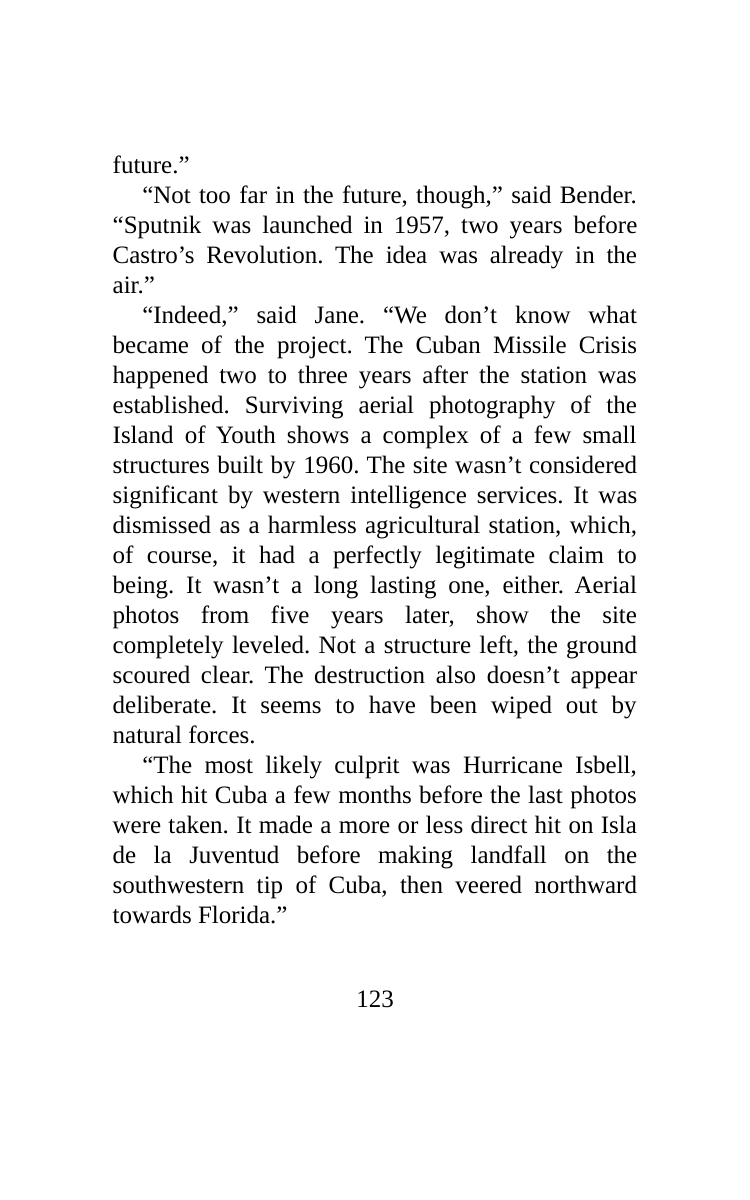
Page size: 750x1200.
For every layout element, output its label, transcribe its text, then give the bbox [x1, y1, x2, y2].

text future.” [112, 150, 637, 180]
text “Indeed,” said Jane. “We don’t know what became of the project. The Cuban Missile Crisis happened two to three years after the station was established. Surviving aerial photography of the Island of Youth shows a complex of a few small structures built by 1960. The site wasn’t considered significant by western intelligence services. It was dismissed as a harmless agricultural station, which, of course, it had a perfectly legitimate claim to being. It wasn’t a long lasting one, either. Aerial photos from five years later, show the site completely leveled. Not a structure left, the ground scoured clear. The destruction also doesn’t appear deliberate. It seems to have been wiped out by natural forces. [112, 300, 637, 750]
text “Not too far in the future, though,” said Bender. “Sputnik was launched in 1957, two years before Castro’s Revolution. The idea was already in the air.” [112, 180, 637, 300]
text “The most likely culprit was Hurricane Isbell, which hit Cuba a few months before the last photos were taken. It made a more or less direct hit on Isla de la Juventud before making landfall on the southwestern tip of Cuba, then veered northward towards Florida.” [112, 750, 637, 930]
